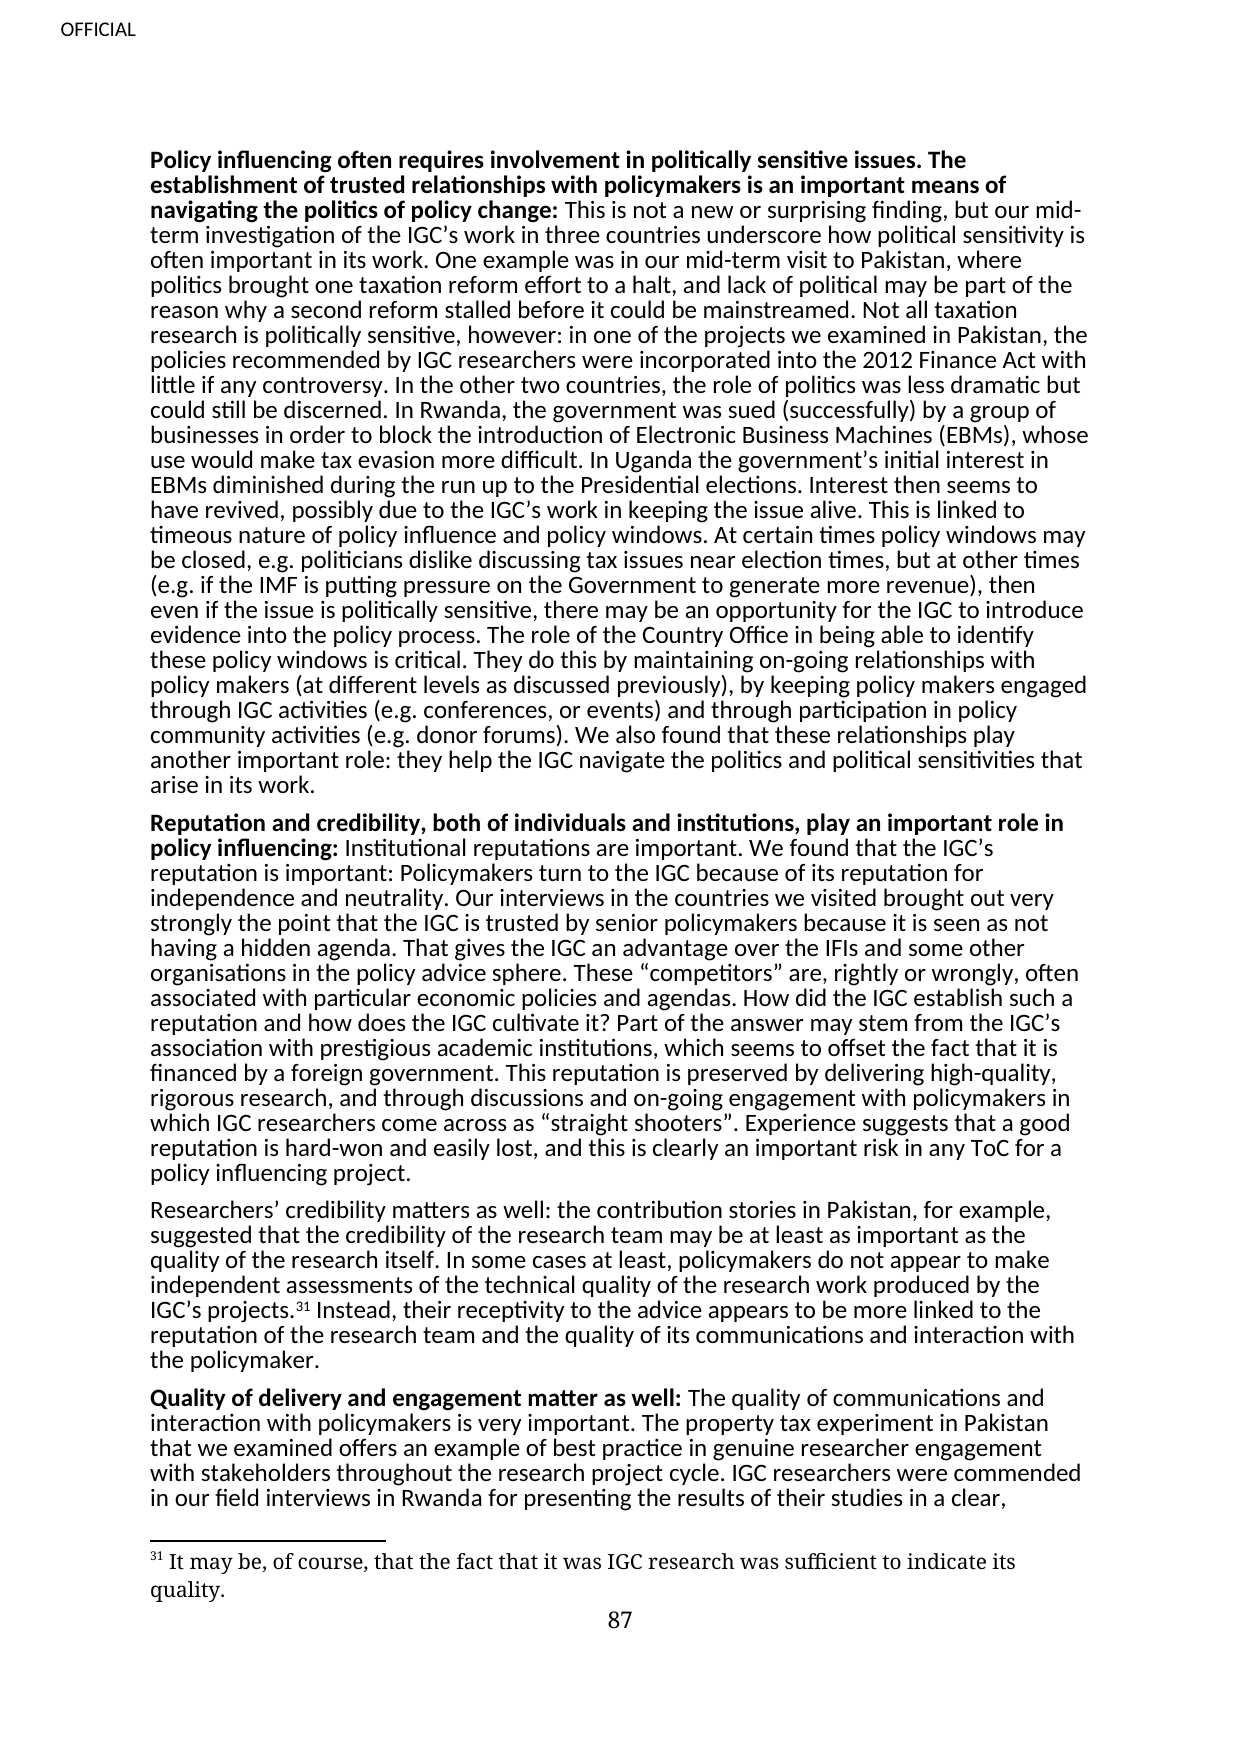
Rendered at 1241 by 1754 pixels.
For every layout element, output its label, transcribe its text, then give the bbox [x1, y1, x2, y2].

text Researchers’ credibility matters as well: the contribution stories in Pakistan, for example, suggested that the credibility of the research team may be at least as important as the quality of the research itself. In some cases at least, policymakers do not appear to make independent assessments of the technical quality of the research work produced by the IGC’s projects. Instead, their receptivity to the advice appears to be more linked to the reputation of the research team and the quality of its communications and interaction with the policymaker. [150, 1200, 1090, 1375]
text Policy influencing often requires involvement in politically sensitive issues. The establishment of trusted relationships with policymakers is an important means of navigating the politics of policy change: This is not a new or surprising finding, but our mid-term investigation of the IGC’s work in three countries underscore how political sensitivity is often important in its work. One example was in our mid-term visit to Pakistan, where politics brought one taxation reform effort to a halt, and lack of political may be part of the reason why a second reform stalled before it could be mainstreamed. Not all taxation research is politically sensitive, however: in one of the projects we examined in Pakistan, the policies recommended by IGC researchers were incorporated into the 2012 Finance Act with little if any controversy. In the other two countries, the role of politics was less dramatic but could still be discerned. In Rwanda, the government was sued (successfully) by a group of businesses in order to block the introduction of Electronic Business Machines (EBMs), whose use would make tax evasion more difficult. In Uganda the government’s initial interest in EBMs diminished during the run up to the Presidential elections. Interest then seems to have revived, possibly due to the IGC’s work in keeping the issue alive. This is linked to timeous nature of policy influence and policy windows. At certain times policy windows may be closed, e.g. politicians dislike discussing tax issues near election times, but at other times (e.g. if the IMF is putting pressure on the Government to generate more revenue), then even if the issue is politically sensitive, there may be an opportunity for the IGC to introduce evidence into the policy process. The role of the Country Office in being able to identify these policy windows is critical. They do this by maintaining on-going relationships with policy makers (at different levels as discussed previously), by keeping policy makers engaged through IGC activities (e.g. conferences, or events) and through participation in policy community activities (e.g. donor forums). We also found that these relationships play another important role: they help the IGC navigate the politics and political sensitivities that arise in its work. [150, 150, 1090, 800]
text It may be, of course, that the fact that it was IGC research was sufficient to indicate its quality. [150, 1547, 1090, 1604]
text Quality of delivery and engagement matter as well: The quality of communications and interaction with policymakers is very important. The property tax experiment in Pakistan that we examined offers an example of best practice in genuine researcher engagement with stakeholders throughout the research project cycle. IGC researchers were commended in our field interviews in Rwanda for presenting the results of their studies in a clear, [150, 1387, 1090, 1512]
text Reputation and credibility, both of individuals and institutions, play an important role in policy influencing: Institutional reputations are important. We found that the IGC’s reputation is important: Policymakers turn to the IGC because of its reputation for independence and neutrality. Our interviews in the countries we visited brought out very strongly the point that the IGC is trusted by senior policymakers because it is seen as not having a hidden agenda. That gives the IGC an advantage over the IFIs and some other organisations in the policy advice sphere. These “competitors” are, rightly or wrongly, often associated with particular economic policies and agendas. How did the IGC establish such a reputation and how does the IGC cultivate it? Part of the answer may stem from the IGC’s association with prestigious academic institutions, which seems to offset the fact that it is financed by a foreign government. This reputation is preserved by delivering high-quality, rigorous research, and through discussions and on-going engagement with policymakers in which IGC researchers come across as “straight shooters”. Experience suggests that a good reputation is hard-won and easily lost, and this is clearly an important risk in any ToC for a policy influencing project. [150, 812, 1090, 1187]
